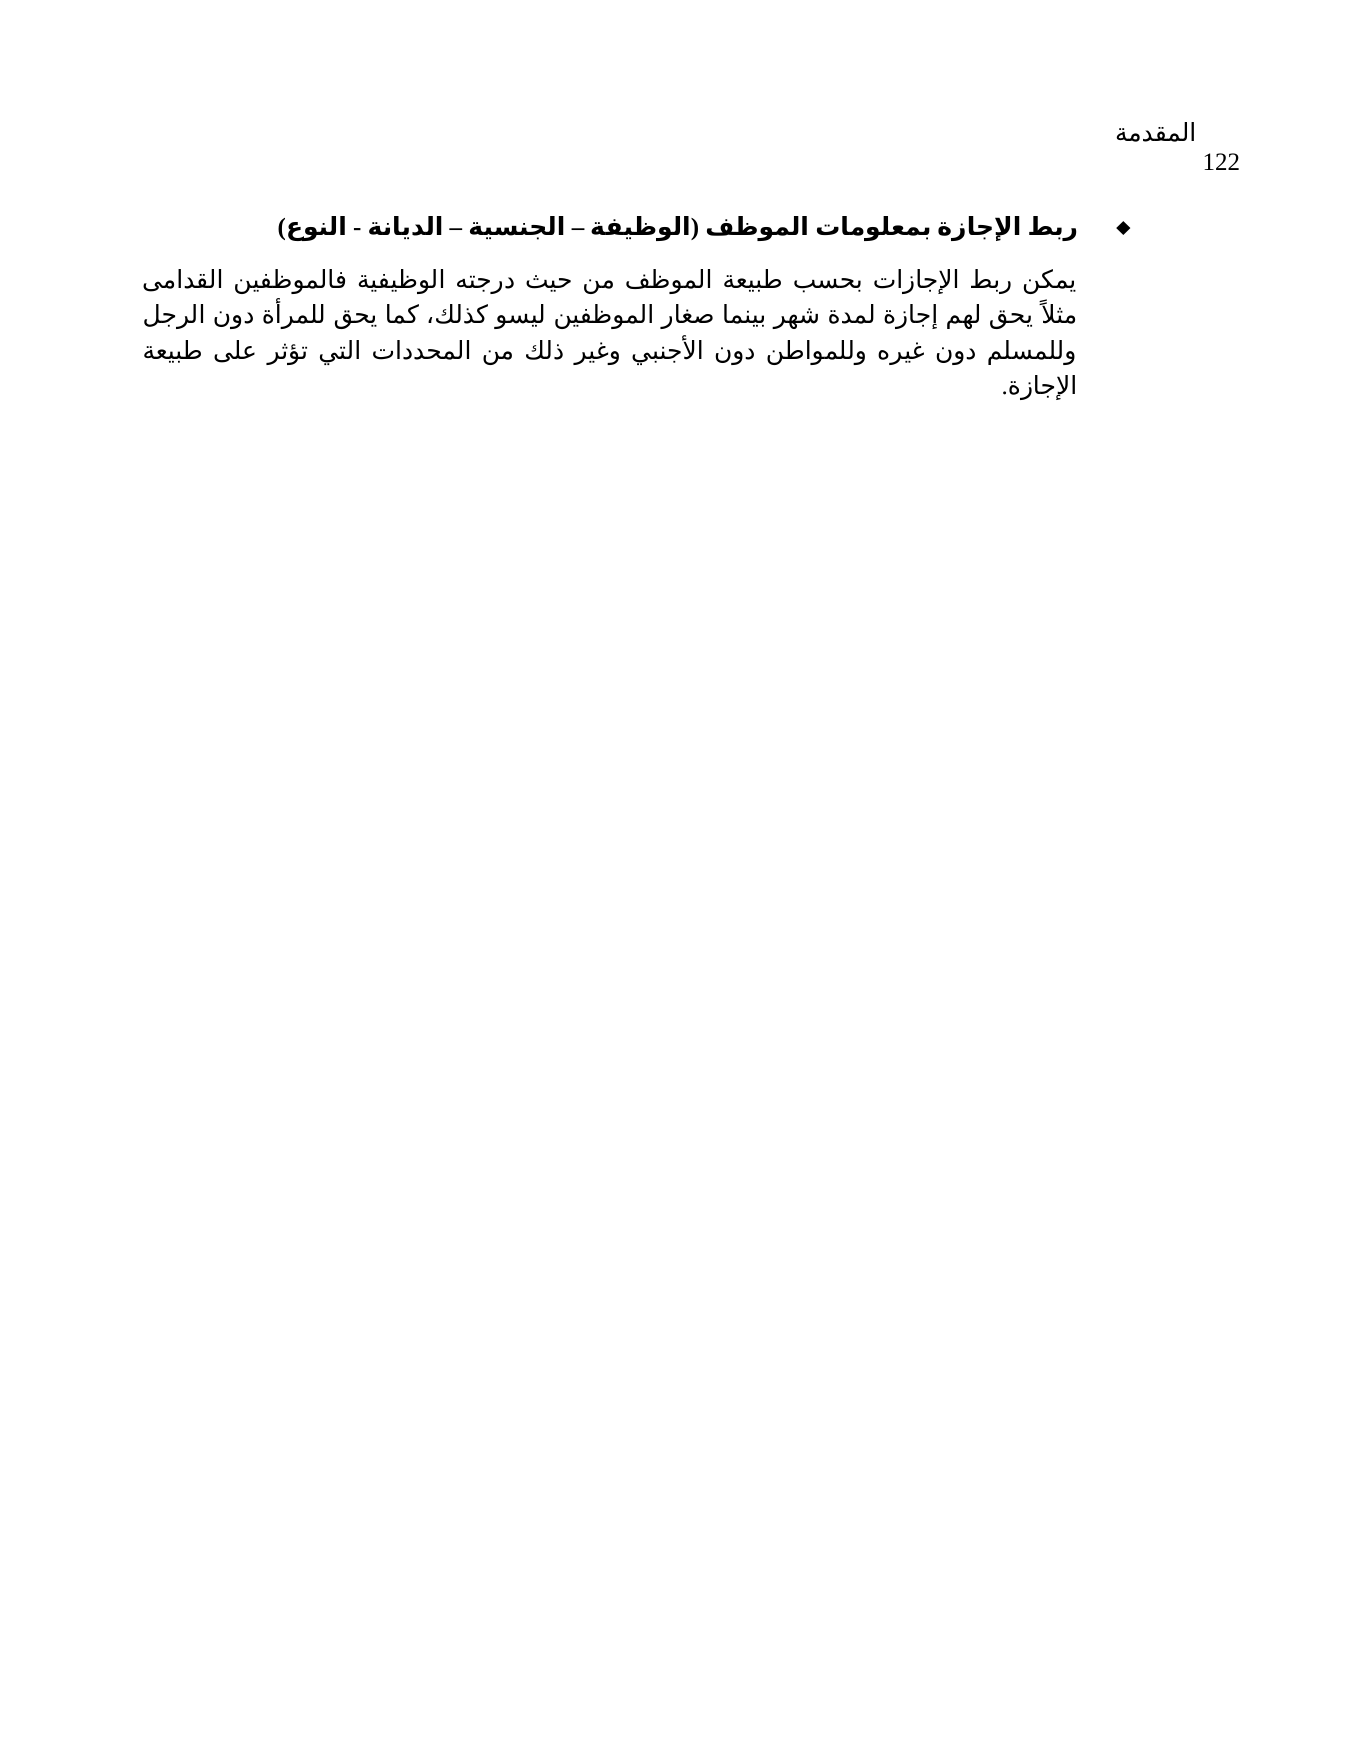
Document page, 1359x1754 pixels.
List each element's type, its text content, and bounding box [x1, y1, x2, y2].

text يمكن ربط الإجازات بحسب طبيعة الموظف من حيث درجته الوظيفية فالموظفين القدامى مثلاً يحق لهم إجازة لمدة شهر بينما صغار الموظفين ليسو كذلك، كما يحق للمرأة دون الرجل وللمسلم دون غيره وللمواطن دون الأجنبي وغير ذلك من المحددات التي تؤثر على طبيعة الإجازة. [142, 258, 1077, 400]
list ربط الإجازة بمعلومات الموظف (الوظيفة – الجنسية – الديانة - النوع) [177, 205, 1116, 241]
